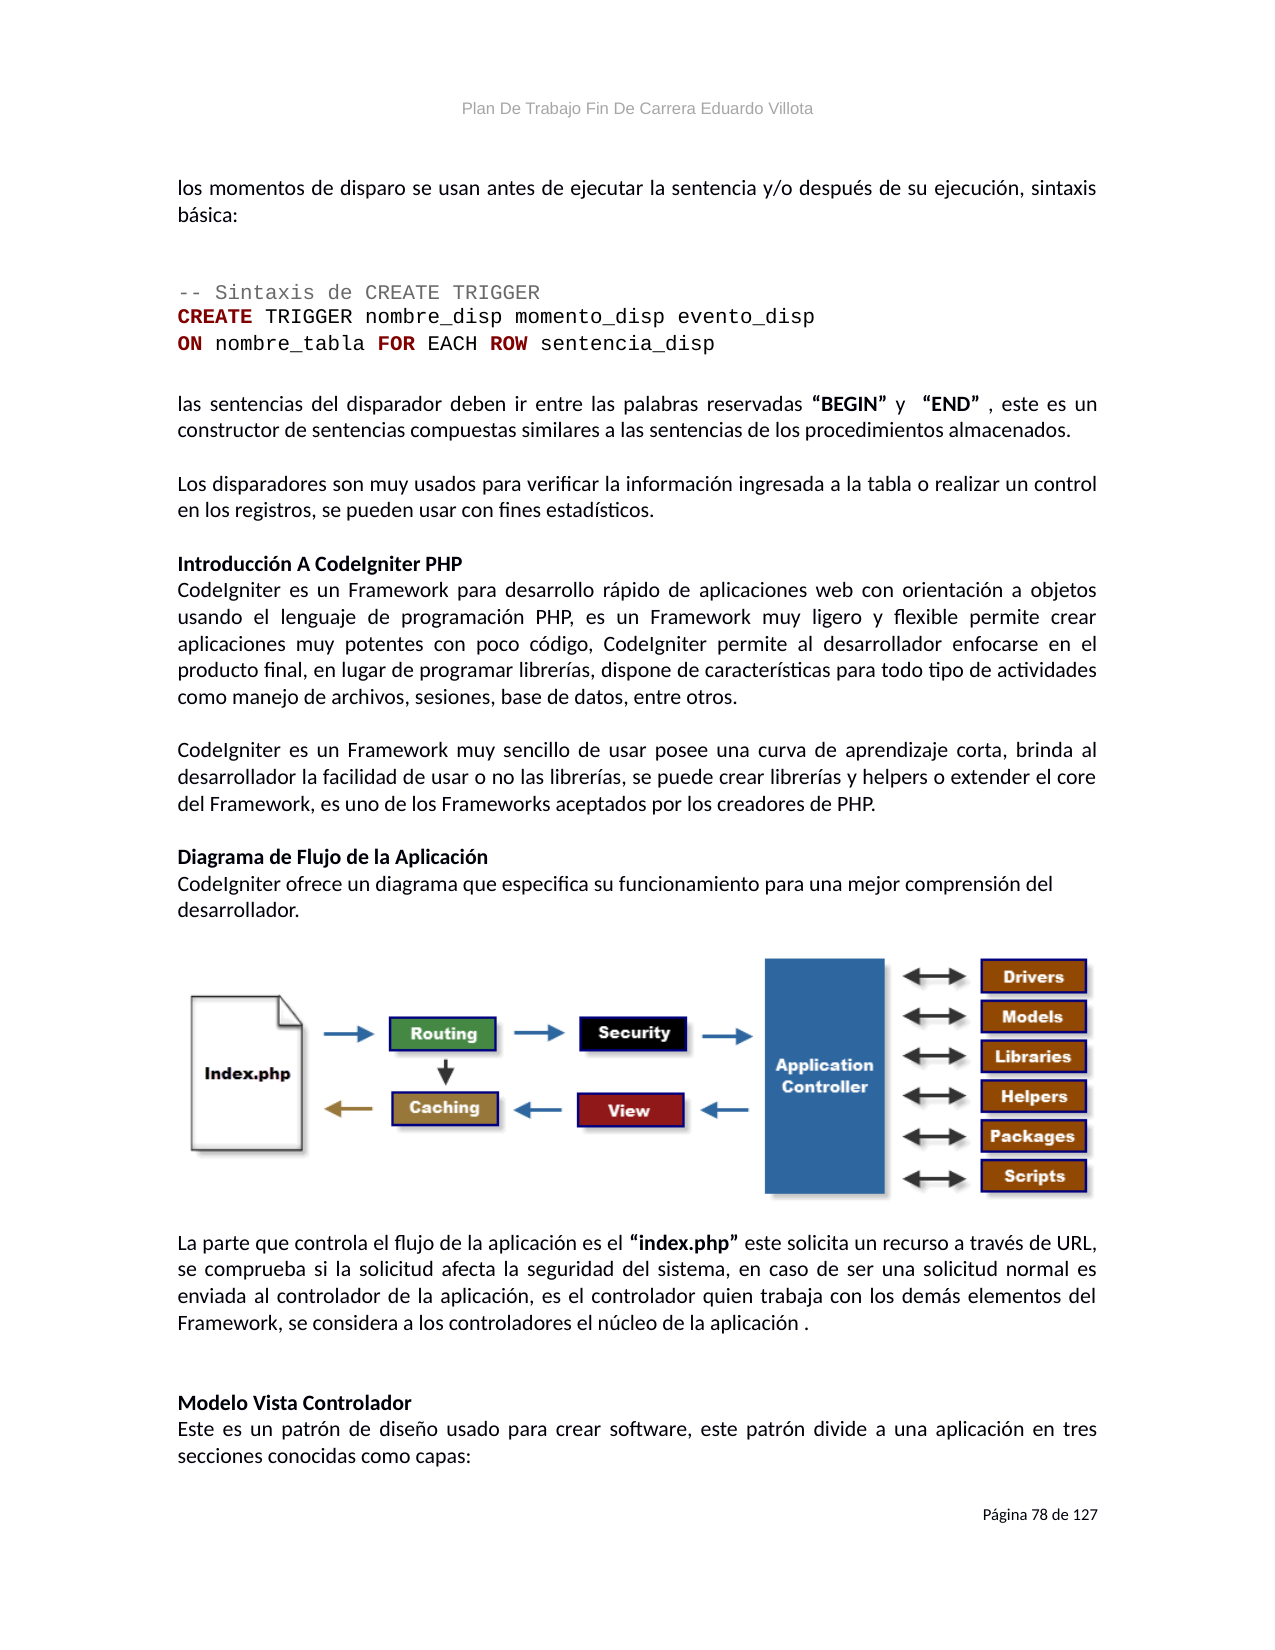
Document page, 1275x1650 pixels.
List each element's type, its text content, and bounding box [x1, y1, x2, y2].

text CodeIgniter es un Framework para desarrollo rápido de aplicaciones web con orientación a objetos usando el lenguaje de programación PHP, es un Framework muy ligero y flexible permite crear aplicaciones muy potentes con poco código, CodeIgniter permite al desarrollador enfocarse en el producto final, en lugar de programar librerías, dispone de características para todo tipo de actividades como manejo de archivos, sesiones, base de datos, entre otros. [177, 576, 1098, 710]
picture [177, 949, 1098, 1202]
text CREATE TRIGGER nombre_disp momento_disp evento_disp [177, 306, 1098, 329]
text -- Sintaxis de CREATE TRIGGER [177, 282, 1098, 306]
text Modelo Vista Controlador [177, 1389, 1098, 1415]
text los momentos de disparo se usan antes de ejecutar la sentencia y/o después de su ejecución, sintaxis básica: [177, 174, 1098, 228]
text Diagrama de Flujo de la Aplicación [177, 843, 1098, 870]
text Este es un patrón de diseño usado para crear software, este patrón divide a una aplicación en tres secciones conocidas como capas: [177, 1415, 1098, 1469]
text ON nombre_tabla FOR EACH ROW sentencia_disp [177, 333, 1098, 357]
text CodeIgniter es un Framework muy sencillo de usar posee una curva de aprendizaje corta, brinda al desarrollador la facilidad de usar o no las librerías, se puede crear librerías y helpers o extender el core del Framework, es uno de los Frameworks aceptados por los creadores de PHP. [177, 736, 1098, 816]
text Los disparadores son muy usados para verificar la información ingresada a la tabla o realizar un control en los registros, se pueden usar con fines estadísticos. [177, 470, 1098, 523]
text CodeIgniter ofrece un diagrama que especifica su funcionamiento para una mejor comprensión del desarrollador. [177, 870, 1098, 923]
text Introducción A CodeIgniter PHP [177, 550, 1098, 576]
text las sentencias del disparador deben ir entre las palabras reservadas “BEGIN” y “END” , este es un constructor de sentencias compuestas similares a las sentencias de los procedimientos almacenados. [177, 390, 1098, 443]
text La parte que controla el flujo de la aplicación es el “index.php” este solicita un recurso a través de URL, se comprueba si la solicitud afecta la seguridad del sistema, en caso de ser una solicitud normal es enviada al controlador de la aplicación, es el controlador quien trabaja con los demás elementos del Framework, se considera a los controladores el núcleo de la aplicación . [177, 1229, 1098, 1335]
